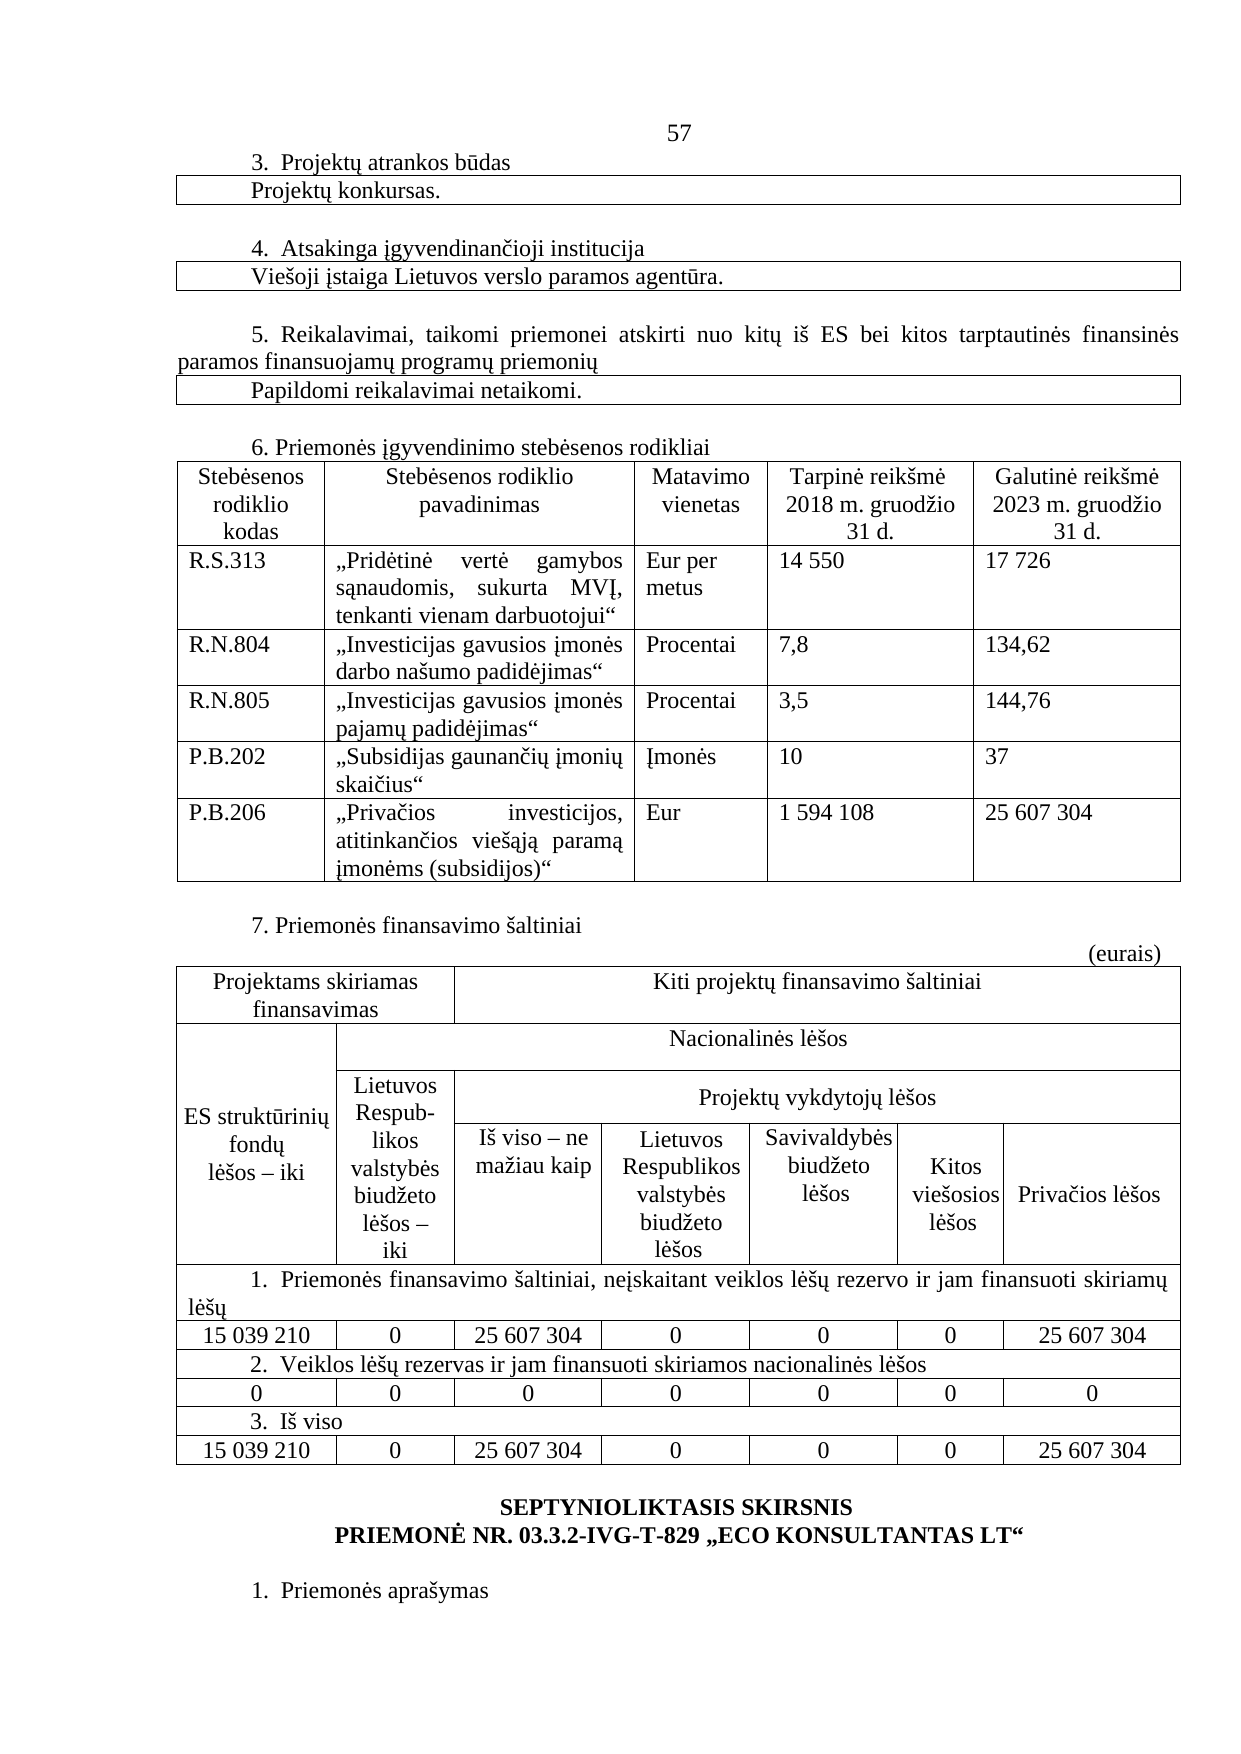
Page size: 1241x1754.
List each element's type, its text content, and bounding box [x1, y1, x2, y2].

table_cell 15 039 210 [177, 1436, 336, 1463]
table_cell 134,62 [974, 630, 1180, 685]
table_cell Lietuvos Respub-likos valstybės biudžeto lėšos – iki [337, 1071, 454, 1264]
text 7. Priemonės finansavimo šaltiniai [251, 911, 1181, 939]
text 3. Projektų atrankos būdas [215, 148, 1181, 175]
table_cell 0 [750, 1436, 897, 1463]
table_cell 0 [602, 1379, 749, 1406]
table_cell 3,5 [768, 686, 973, 741]
table_cell 0 [337, 1436, 454, 1463]
table_header Galutinė reikšmė 2023 m. gruodžio 31 d. [974, 462, 1180, 545]
table_header Stebėsenos rodiklio pavadinimas [325, 462, 634, 545]
table_header Stebėsenos rodiklio kodas [178, 462, 324, 545]
text (eurais) [251, 939, 1181, 966]
table_cell „Investicijas gavusios įmonės pajamų padidėjimas“ [325, 686, 634, 741]
table_cell R.N.805 [178, 686, 324, 741]
table_header Papildomi reikalavimai netaikomi. [177, 376, 1180, 403]
table_header Viešoji įstaiga Lietuvos verslo paramos agentūra. [177, 262, 1180, 290]
table_header Projektams skiriamas finansavimas [177, 967, 454, 1022]
table_cell 7,8 [768, 630, 973, 685]
text SEPTYNIOLIKTASIS SKIRSNIS [177, 1493, 1181, 1521]
table_cell Lietuvos Respublikos valstybės biudžeto lėšos [602, 1124, 749, 1264]
text 1. Priemonės aprašymas [251, 1576, 1181, 1604]
table_cell 0 [750, 1379, 897, 1406]
table_cell 25 607 304 [455, 1436, 601, 1463]
table_cell „Privačios investicijos, atitinkančios viešąją paramą įmonėms (subsidijos)“ [325, 799, 634, 881]
table_cell 0 [898, 1321, 1003, 1349]
table_cell 25 607 304 [455, 1321, 601, 1349]
table_cell Privačios lėšos [1004, 1124, 1180, 1264]
table_cell 144,76 [974, 686, 1180, 741]
table_cell „Pridėtinė vertė gamybos sąnaudomis, sukurta MVĮ, tenkanti vienam darbuotojui“ [325, 546, 634, 629]
table_cell Iš viso – ne mažiau kaip [455, 1124, 601, 1264]
table_cell Projektų vykdytojų lėšos [455, 1071, 1180, 1122]
table_cell Įmonės [635, 742, 767, 797]
table_cell 15 039 210 [177, 1321, 336, 1349]
table_header Tarpinė reikšmė 2018 m. gruodžio 31 d. [768, 462, 973, 545]
table_cell 2. Veiklos lėšų rezervas ir jam finansuoti skiriamos nacionalinės lėšos [177, 1350, 1180, 1378]
table_cell 1 594 108 [768, 799, 973, 881]
table_cell Nacionalinės lėšos [337, 1024, 1180, 1070]
table_cell 0 [455, 1379, 601, 1406]
table_cell 37 [974, 742, 1180, 797]
text 6. Priemonės įgyvendinimo stebėsenos rodikliai [177, 433, 1181, 461]
table_cell 0 [898, 1436, 1003, 1463]
text PRIEMONĖ NR. 03.3.2-IVG-T-829 „ECO KONSULTANTAS LT“ [177, 1521, 1181, 1548]
table_cell „Subsidijas gaunančių įmonių skaičius“ [325, 742, 634, 797]
table_cell „Investicijas gavusios įmonės darbo našumo padidėjimas“ [325, 630, 634, 685]
table_cell 25 607 304 [1004, 1321, 1180, 1349]
table_cell R.S.313 [178, 546, 324, 629]
table_cell 14 550 [768, 546, 973, 629]
table_header Kiti projektų finansavimo šaltiniai [455, 967, 1180, 1022]
table_cell 0 [337, 1321, 454, 1349]
table_cell Procentai [635, 630, 767, 685]
table_cell ES struktūrinių fondų lėšos – iki [177, 1024, 336, 1264]
table_cell 0 [602, 1436, 749, 1463]
table_cell 3. Iš viso [177, 1407, 1180, 1435]
table_header Matavimo vienetas [635, 462, 767, 545]
text 5. Reikalavimai, taikomi priemonei atskirti nuo kitų iš ES bei kitos tarptautinės finansinės paramos finansuojamų programų priemonių [177, 320, 1181, 375]
table_cell 25 607 304 [974, 799, 1180, 881]
table_cell Kitos viešosios lėšos [898, 1124, 1003, 1264]
table_cell 0 [898, 1379, 1003, 1406]
table_cell 0 [750, 1321, 897, 1349]
table_cell Eur per metus [635, 546, 767, 629]
table_cell Eur [635, 799, 767, 881]
table_cell 17 726 [974, 546, 1180, 629]
table_cell 0 [602, 1321, 749, 1349]
table_cell P.B.206 [178, 799, 324, 881]
table_cell P.B.202 [178, 742, 324, 797]
table_cell 0 [177, 1379, 336, 1406]
table_cell R.N.804 [178, 630, 324, 685]
text 4. Atsakinga įgyvendinančioji institucija [215, 234, 1181, 261]
table_cell 0 [337, 1379, 454, 1406]
table_cell 25 607 304 [1004, 1436, 1180, 1463]
table_header Projektų konkursas. [177, 176, 1180, 204]
table_cell Procentai [635, 686, 767, 741]
table_cell Savivaldybės biudžeto lėšos [750, 1124, 897, 1264]
table_cell 0 [1004, 1379, 1180, 1406]
table_cell 10 [768, 742, 973, 797]
table_cell 1. Priemonės finansavimo šaltiniai, neįskaitant veiklos lėšų rezervo ir jam finansuoti skiriamų lėšų [177, 1265, 1180, 1320]
